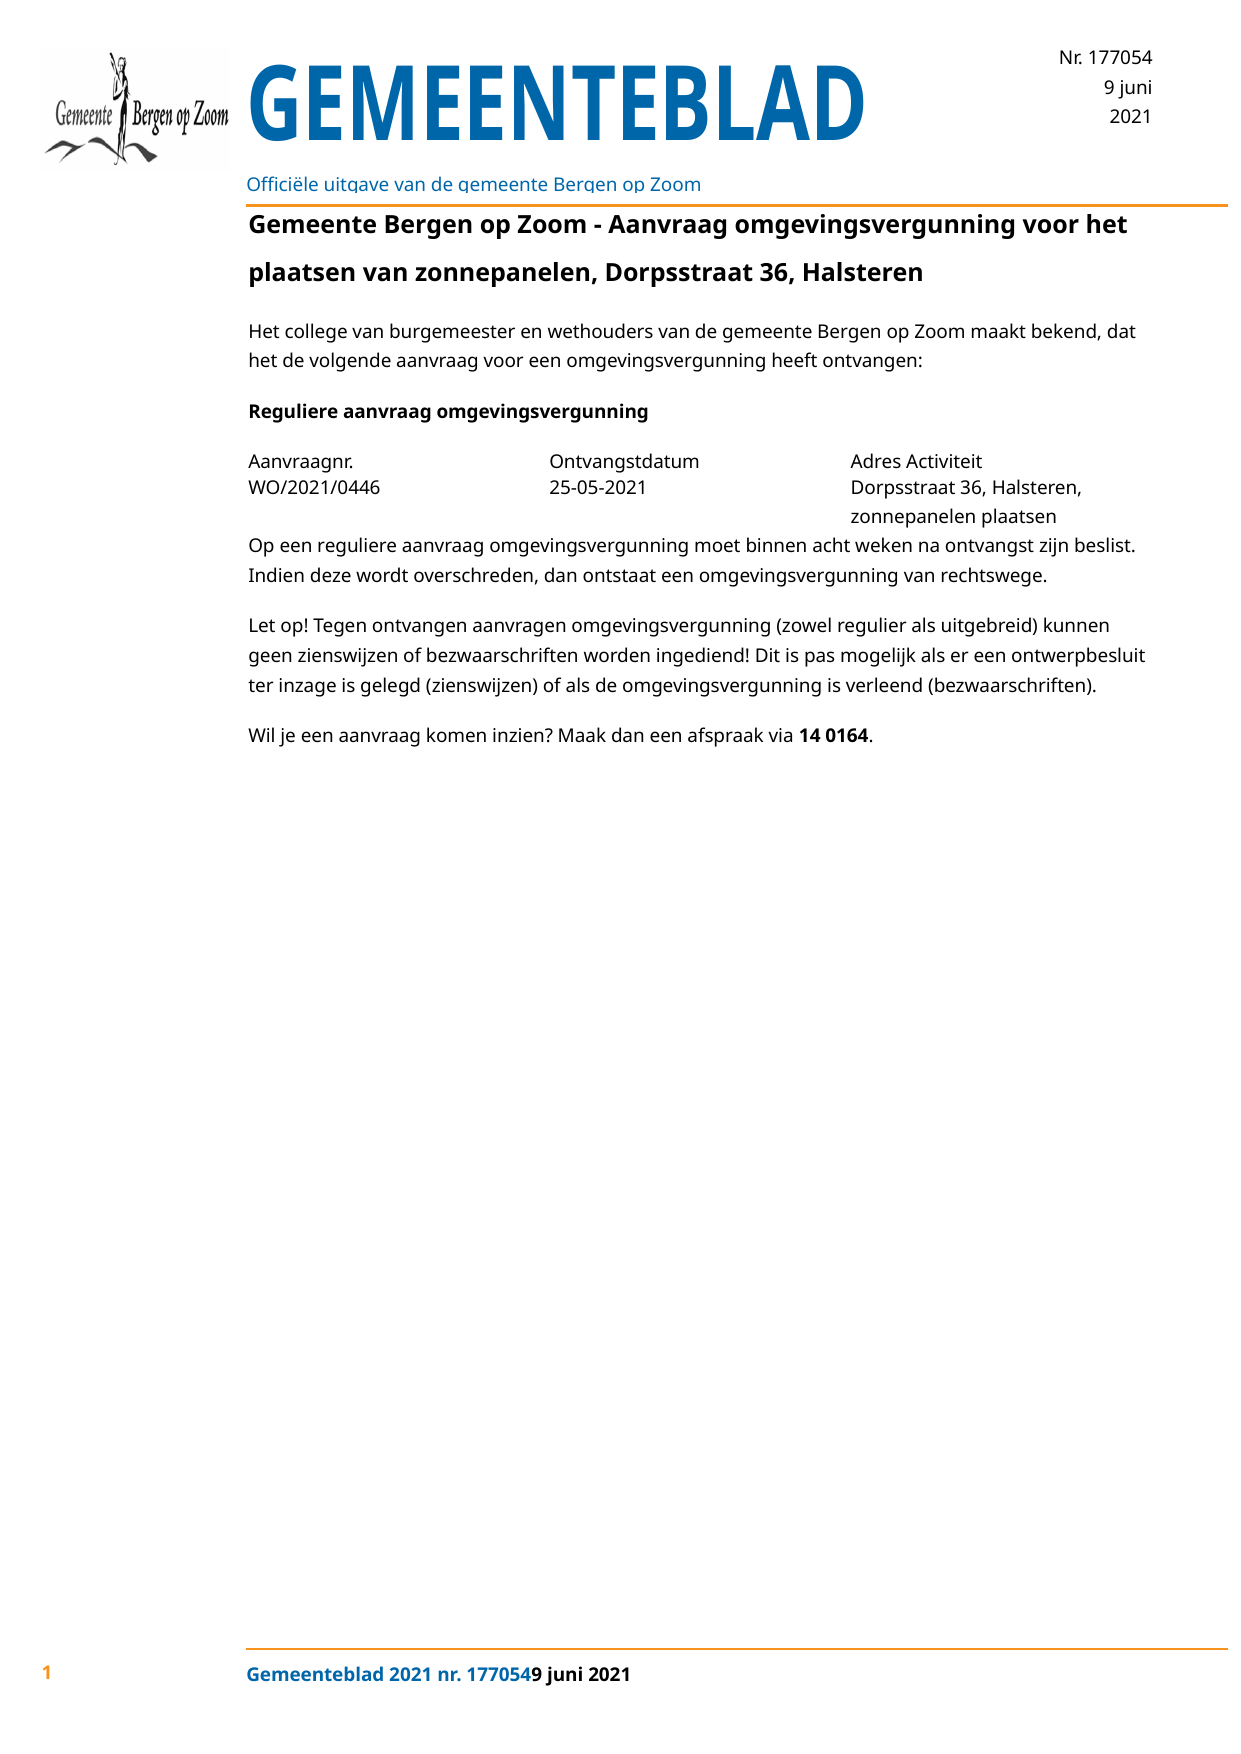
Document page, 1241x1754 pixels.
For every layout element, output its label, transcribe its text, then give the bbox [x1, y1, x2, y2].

table_header Ontvangstdatum [549, 449, 850, 474]
picture [41, 47, 231, 172]
text Gemeente Bergen op Zoom - Aanvraag omgevingsvergunning voor het plaatsen van zonnepanelen, Dorpsstraat 36, Halsteren [248, 207, 1152, 288]
table_header Aanvraagnr. [248, 449, 549, 474]
text Let op! Tegen ontvangen aanvragen omgevingsvergunning (zowel regulier als uitgebreid) kunnen geen zienswijzen of bezwaarschriften worden ingediend! Dit is pas mogelijk als er een ontwerpbesluit ter inzage is gelegd (zienswijzen) of als de omgevingsvergunning is verleend (bezwaarschriften). [248, 613, 1152, 698]
text Het college van burgemeester en wethouders van de gemeente Bergen op Zoom maakt bekend, dat het de volgende aanvraag voor een omgevingsvergunning heeft ontvangen: [248, 318, 1152, 373]
text Wil je een aanvraag komen inzien? Maak dan een afspraak via 14 0164. [248, 722, 1152, 748]
text Reguliere aanvraag omgevingsvergunning [248, 398, 1152, 424]
table_cell 25-05-2021 [549, 474, 850, 529]
text Op een reguliere aanvraag omgevingsvergunning moet binnen acht weken na ontvangst zijn beslist. Indien deze wordt overschreden, dan ontstaat een omgevingsvergunning van rechtswege. [248, 533, 1152, 588]
table_header Adres Activiteit [850, 449, 1152, 474]
table_cell WO/2021/0446 [248, 474, 549, 529]
table_cell Dorpsstraat 36, Halsteren, zonnepanelen plaatsen [850, 474, 1152, 529]
